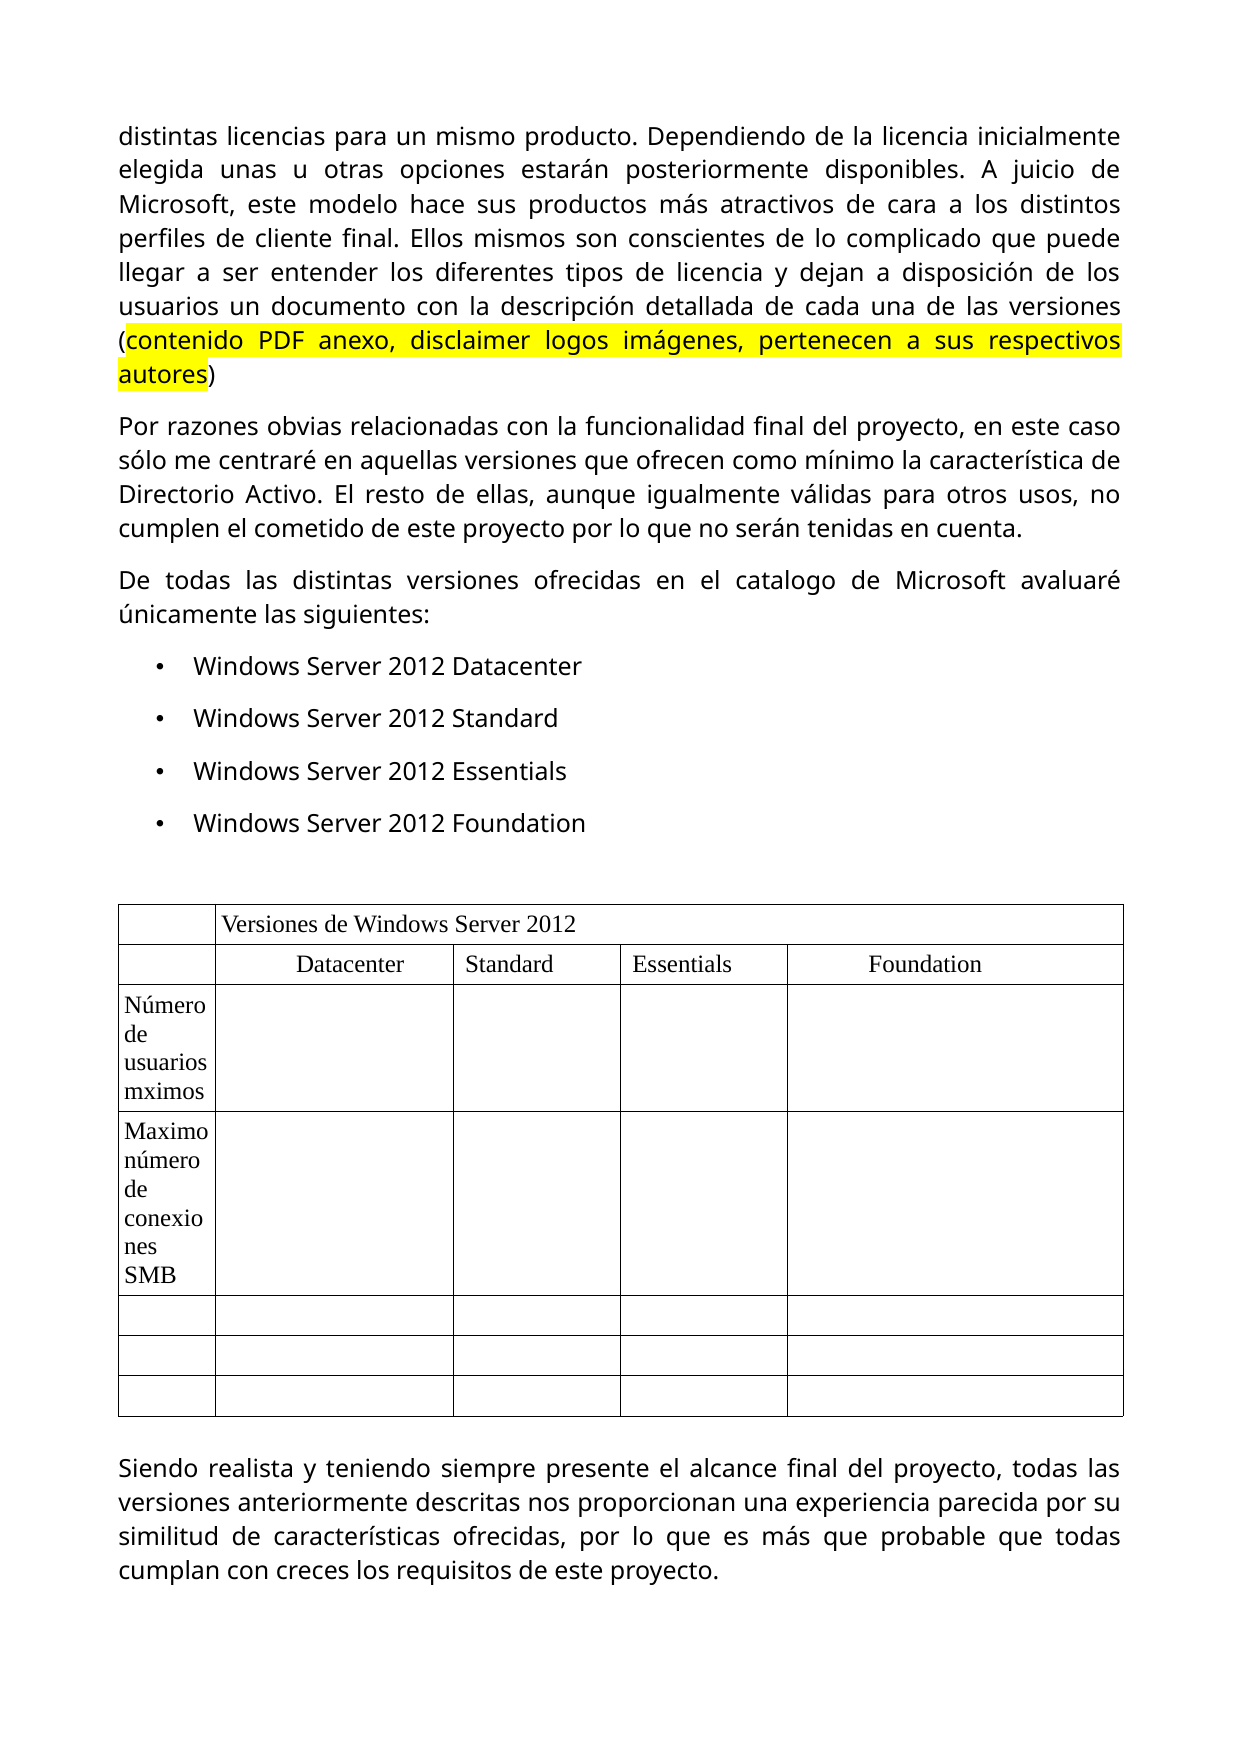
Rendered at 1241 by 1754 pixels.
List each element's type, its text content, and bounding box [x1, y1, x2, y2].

table_cell [216, 1336, 453, 1375]
table_cell [119, 945, 215, 984]
table_cell Datacenter [216, 945, 453, 984]
table_cell [216, 985, 453, 1111]
table_cell [454, 1336, 620, 1375]
table_cell [621, 1296, 787, 1335]
table_cell [454, 985, 620, 1111]
table_cell [621, 1336, 787, 1375]
table_header [119, 905, 215, 944]
table_cell [119, 1336, 215, 1375]
table_cell [788, 1112, 1123, 1295]
table_cell [788, 1296, 1123, 1335]
table_cell [788, 1376, 1123, 1416]
table_header Versiones de Windows Server 2012 [216, 905, 1123, 944]
text Por razones obvias relacionadas con la funcionalidad final del proyecto, en este caso sólo me centraré en aquellas versiones que ofrecen como mínimo la característica de Directorio Activo. El resto de ellas, aunque igualmente válidas para otros usos, no cumplen el cometido de este proyecto por lo que no serán tenidas en cuenta. [118, 409, 1122, 545]
table_cell [216, 1376, 453, 1416]
table_cell Foundation [788, 945, 1123, 984]
table_cell [119, 1296, 215, 1335]
table_cell [621, 1112, 787, 1295]
list Windows Server 2012 Datacenter [156, 649, 1122, 683]
table_cell [454, 1112, 620, 1295]
table_cell Maximo número de conexiones SMB [119, 1112, 215, 1295]
text Siendo realista y teniendo siempre presente el alcance final del proyecto, todas las versiones anteriormente descritas nos proporcionan una experiencia parecida por su similitud de características ofrecidas, por lo que es más que probable que todas cumplan con creces los requisitos de este proyecto. [118, 1451, 1122, 1587]
text De todas las distintas versiones ofrecidas en el catalogo de Microsoft avaluaré únicamente las siguientes: [118, 563, 1122, 631]
list Windows Server 2012 Essentials [156, 753, 1122, 787]
table_cell [216, 1112, 453, 1295]
table_cell [788, 1336, 1123, 1375]
table_cell Standard [454, 945, 620, 984]
table_cell Número de usuarios mximos [119, 985, 215, 1111]
table_cell [621, 985, 787, 1111]
list Windows Server 2012 Foundation [156, 805, 1122, 839]
table_cell [788, 985, 1123, 1111]
table_cell [119, 1376, 215, 1416]
table_cell [216, 1296, 453, 1335]
list Windows Server 2012 Standard [156, 701, 1122, 735]
table_cell [621, 1376, 787, 1416]
table_cell Essentials [621, 945, 787, 984]
text distintas licencias para un mismo producto. Dependiendo de la licencia inicialmente elegida unas u otras opciones estarán posteriormente disponibles. A juicio de Microsoft, este modelo hace sus productos más atractivos de cara a los distintos perfiles de cliente final. Ellos mismos son conscientes de lo complicado que puede llegar a ser entender los diferentes tipos de licencia y dejan a disposición de los usuarios un documento con la descripción detallada de cada una de las versiones (contenido PDF anexo, disclaimer logos imágenes, pertenecen a sus respectivos autores) [118, 118, 1122, 391]
table_cell [454, 1296, 620, 1335]
table_cell [454, 1376, 620, 1416]
